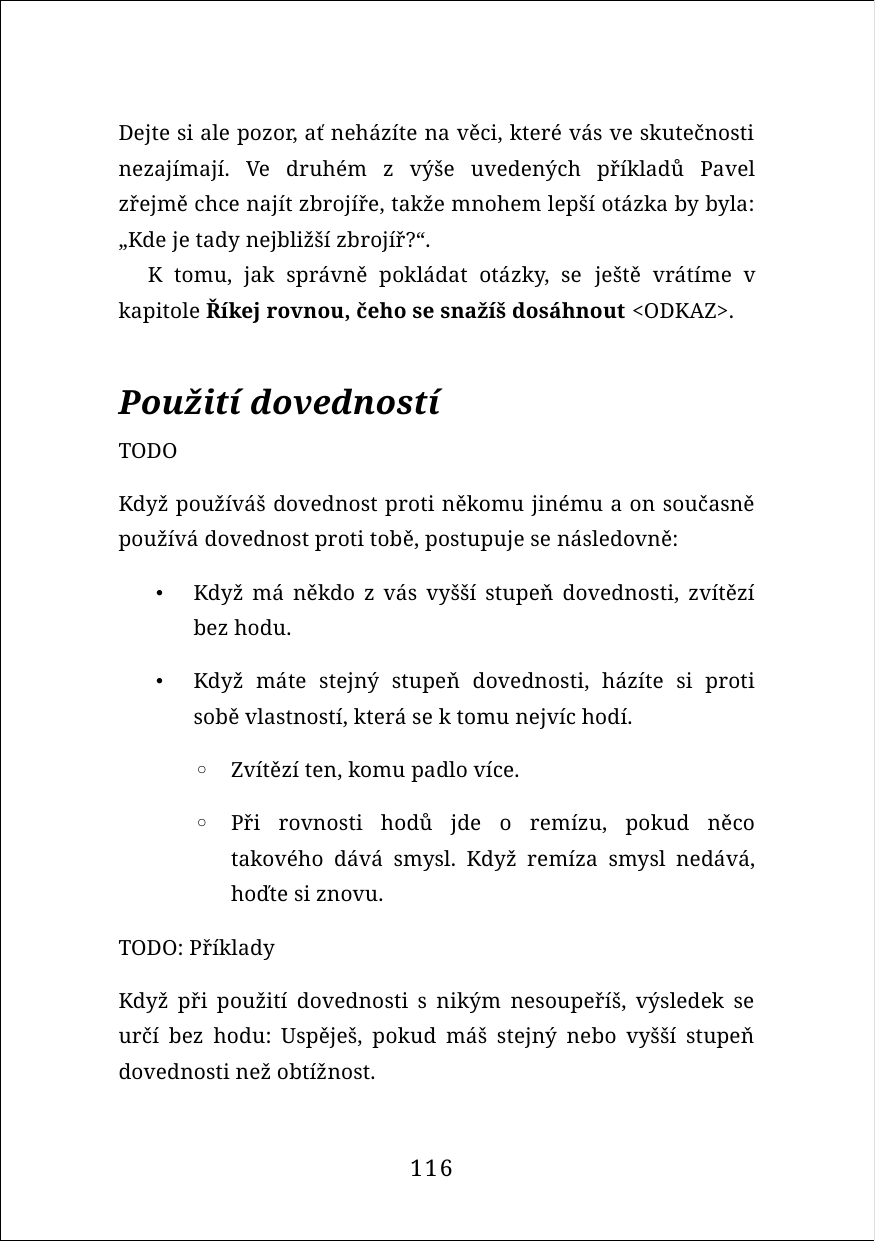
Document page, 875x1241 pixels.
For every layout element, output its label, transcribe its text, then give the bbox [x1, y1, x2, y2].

text Když při použití dovednosti s nikým nesoupeříš, výsledek se určí bez hodu: Uspěješ, pokud máš stejný nebo vyšší stupeň dovednosti než obtížnost. [118, 986, 756, 1086]
text Dejte si ale pozor, ať neházíte na věci, které vás ve skutečnosti nezajímají. Ve druhém z výše uvedených příkladů Pavel zřejmě chce najít zbrojíře, takže mnohem lepší otázka by byla: „Kde je tady nejbližší zbrojíř?“. K tomu, jak správně pokládat otázky, se ještě vrátíme v kapitole Říkej rovnou, čeho se snažíš dosáhnout <ODKAZ>. [118, 118, 756, 324]
list Při rovnosti hodů jde o remízu, pokud něco takového dává smysl. Když remíza smysl nedává, hoďte si znovu. [193, 808, 756, 908]
text TODO [118, 436, 756, 464]
subtitle Použití dovedností [118, 379, 756, 424]
list Když máte stejný stupeň dovednosti, házíte si proti sobě vlastností, která se k tomu nejvíc hodí. [156, 667, 756, 731]
text Když používáš dovednost proti někomu jinému a on současně používá dovednost proti tobě, postupuje se následovně: [118, 489, 756, 553]
list Zvítězí ten, komu padlo více. [193, 755, 756, 784]
list Když má někdo z vás vyšší stupeň dovednosti, zvítězí bez hodu. [156, 578, 756, 642]
text TODO: Příklady [118, 933, 756, 961]
